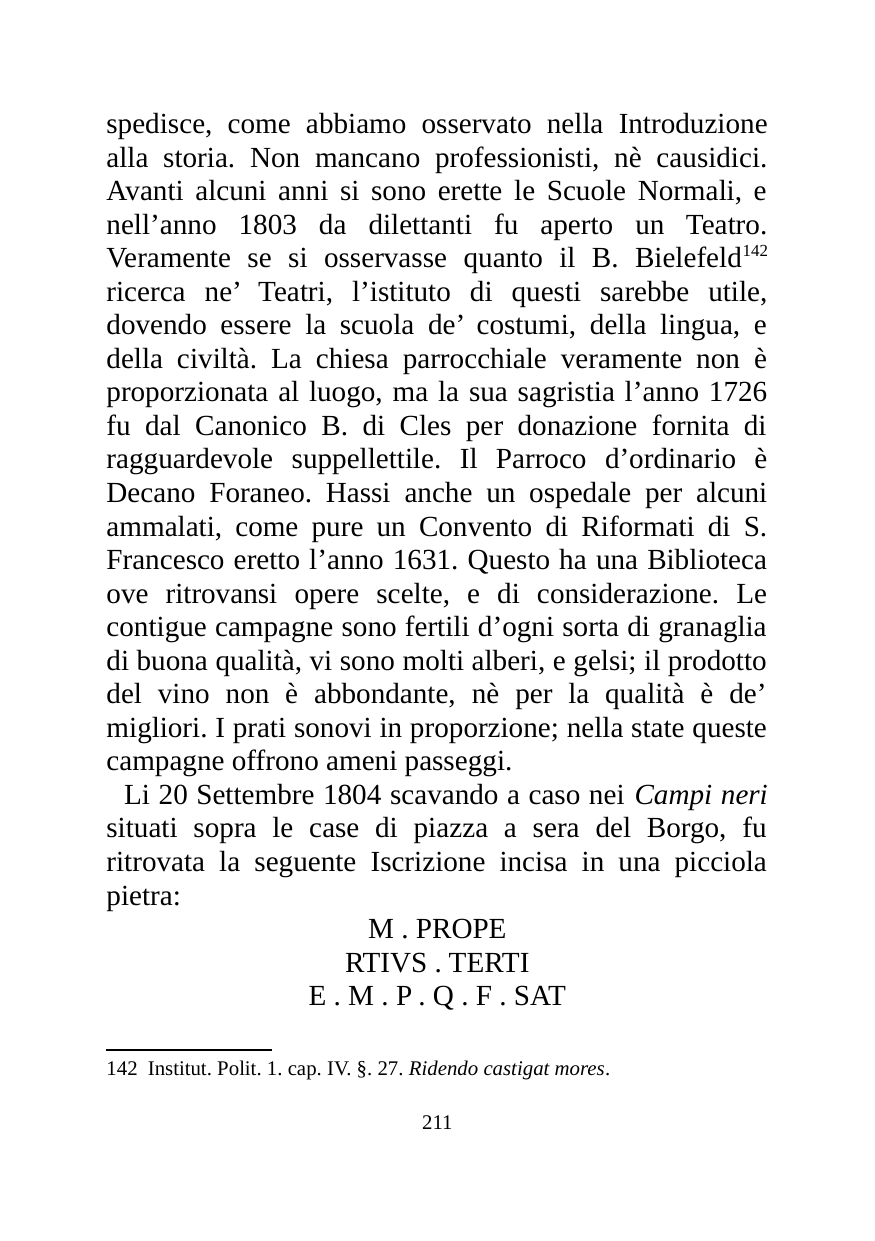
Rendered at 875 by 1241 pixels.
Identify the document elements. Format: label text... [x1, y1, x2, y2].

text spedisce, come abbiamo osservato nella Introduzione alla storia. Non mancano professionisti, nè causidici. Avanti alcuni anni si sono erette le Scuole Normali, e nell’anno 1803 da dilettanti fu aperto un Teatro. Veramente se si osservasse quanto il B. Bielefeld ricerca ne’ Teatri, l’istituto di questi sarebbe utile, dovendo essere la scuola de’ costumi, della lingua, e della civiltà. La chiesa parrocchiale veramente non è proporzionata al luogo, ma la sua sagristia l’anno 1726 fu dal Canonico B. di Cles per donazione fornita di ragguardevole suppellettile. Il Parroco d’ordinario è Decano Foraneo. Hassi anche un ospedale per alcuni ammalati, come pure un Convento di Riformati di S. Francesco eretto l’anno 1631. Questo ha una Biblioteca ove ritrovansi opere scelte, e di considerazione. Le contigue campagne sono fertili d’ogni sorta di granaglia di buona qualità, vi sono molti alberi, e gelsi; il prodotto del vino non è abbondante, nè per la qualità è de’ migliori. I prati sonovi in proporzione; nella state queste campagne offrono ameni passeggi. [106, 106, 768, 777]
text Li 20 Settembre 1804 scavando a caso nei Campi neri situati sopra le case di piazza a sera del Borgo, fu ritrovata la seguente Iscrizione incisa in una picciola pietra: [106, 777, 768, 911]
text Institut. Polit. 1. cap. IV. §. 27. Ridendo castigat mores. [106, 1056, 768, 1080]
text E . M . P . Q . F . SAT [106, 978, 768, 1012]
text M . PROPE [106, 911, 768, 945]
text RTIVS . TERTI [106, 945, 768, 978]
